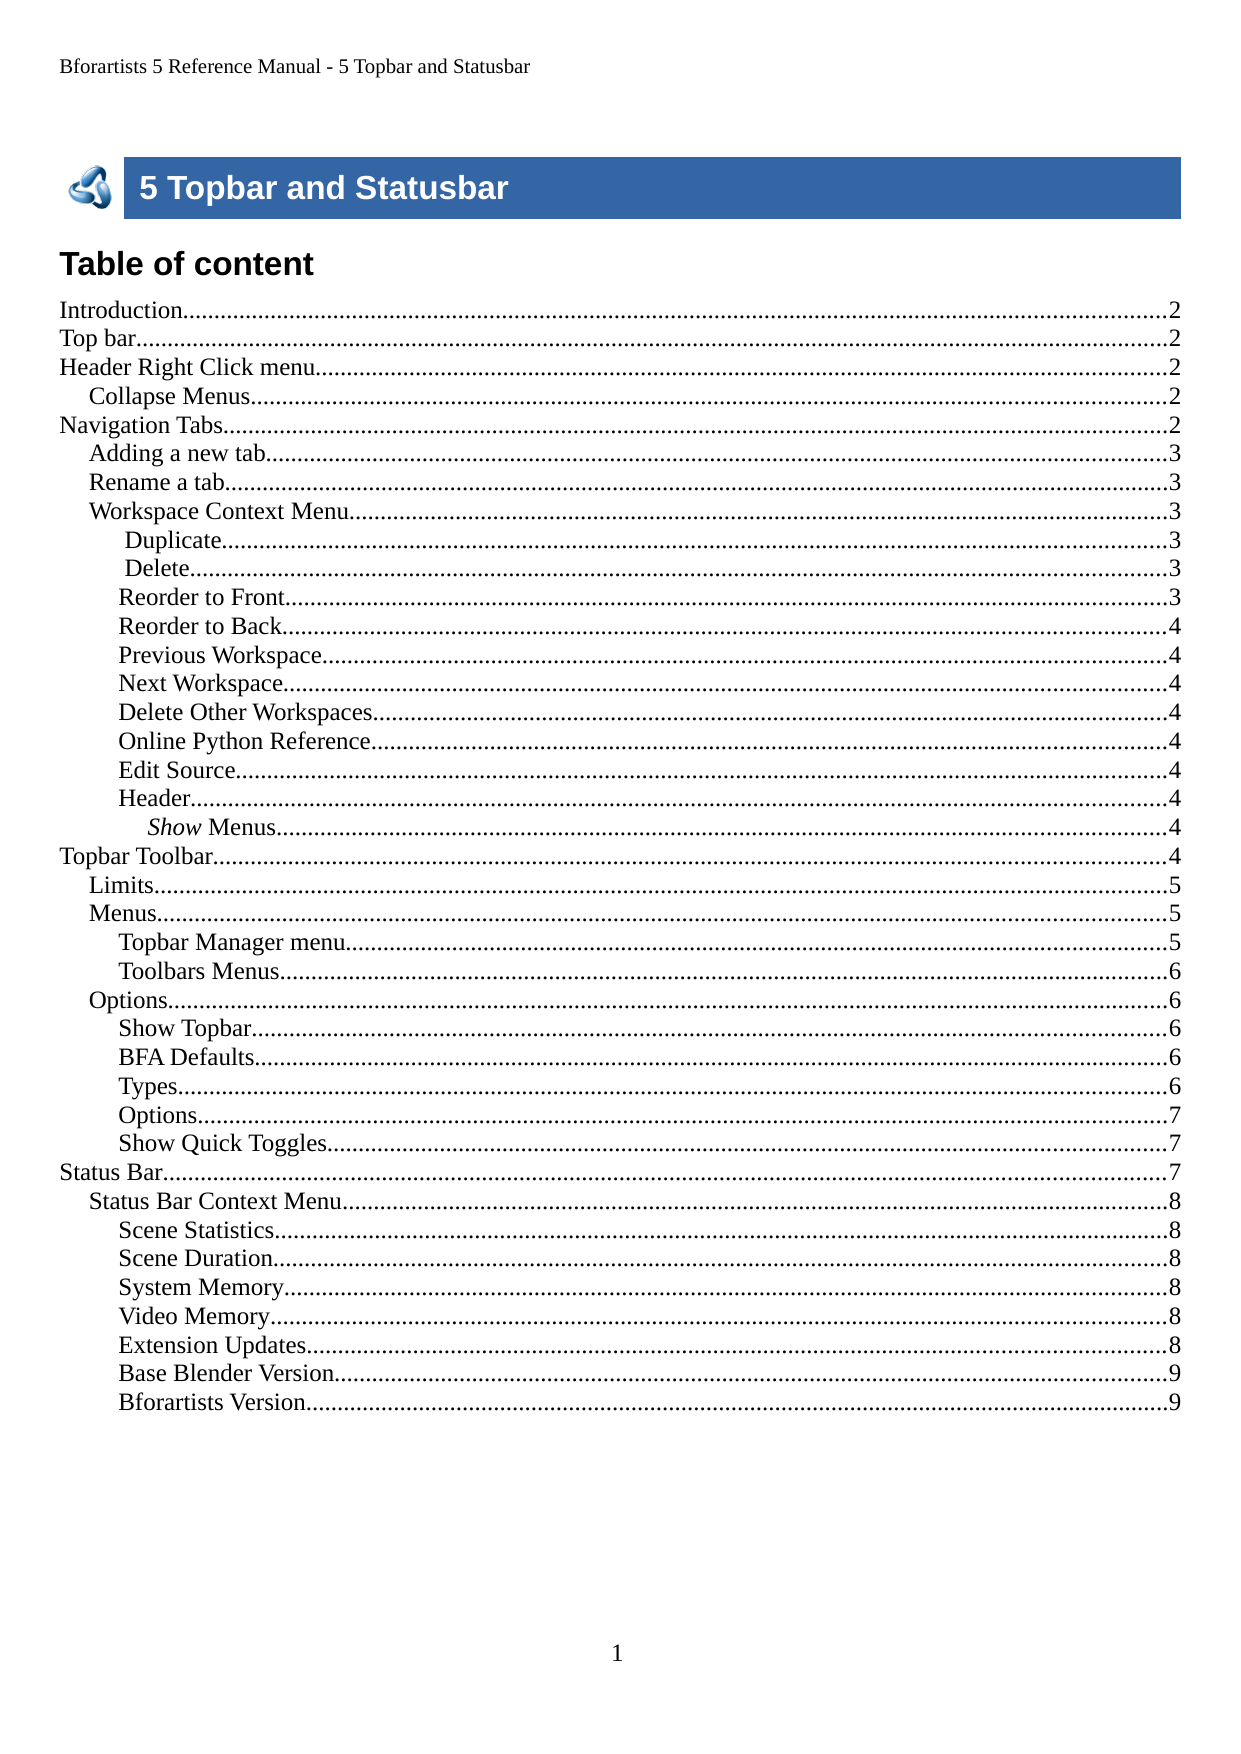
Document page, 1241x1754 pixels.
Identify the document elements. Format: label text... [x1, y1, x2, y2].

text Options 6 [88, 985, 1181, 1013]
text Edit Source 4 [118, 755, 1181, 783]
text Header Right Click menu 2 [59, 352, 1181, 381]
text Delete Other Workspaces 4 [118, 697, 1181, 726]
text System Memory 8 [118, 1272, 1181, 1301]
text Base Blender Version 9 [118, 1358, 1181, 1387]
text Status Bar 7 [59, 1157, 1181, 1186]
text Online Python Reference 4 [118, 726, 1181, 755]
subtitle Table of content [59, 244, 1181, 282]
text Bforartists Version 9 [118, 1387, 1181, 1416]
text Introduction 2 [59, 295, 1181, 323]
table_header [59, 157, 124, 219]
text Top bar 2 [59, 323, 1181, 352]
text Extension Updates 8 [118, 1330, 1181, 1358]
text Show Quick Toggles 7 [118, 1128, 1181, 1157]
text Types 6 [118, 1071, 1181, 1100]
text Rename a tab 3 [88, 467, 1181, 496]
text Delete 3 [118, 553, 1181, 582]
text Topbar Manager menu 5 [118, 927, 1181, 956]
text Duplicate 3 [118, 525, 1181, 553]
text Video Memory 8 [118, 1301, 1181, 1330]
text Status Bar Context Menu 8 [88, 1186, 1181, 1215]
text Topbar Toolbar 4 [59, 841, 1181, 870]
text Scene Statistics 8 [118, 1215, 1181, 1243]
text BFA Defaults 6 [118, 1042, 1181, 1071]
text Show Topbar 6 [118, 1013, 1181, 1042]
text Show Menus 4 [147, 812, 1181, 841]
text Collapse Menus 2 [88, 381, 1181, 410]
text Reorder to Front 3 [118, 582, 1181, 611]
text Header 4 [118, 783, 1181, 812]
text Options 7 [118, 1100, 1181, 1128]
text Limits 5 [88, 870, 1181, 898]
text Toolbars Menus 6 [118, 956, 1181, 985]
picture [65, 162, 114, 212]
text Navigation Tabs 2 [59, 410, 1181, 438]
text Previous Workspace 4 [118, 640, 1181, 668]
text Next Workspace 4 [118, 668, 1181, 697]
text Scene Duration 8 [118, 1243, 1181, 1272]
table_header 5 Topbar and Statusbar [124, 157, 1181, 219]
text Adding a new tab 3 [88, 438, 1181, 467]
text Reorder to Back 4 [118, 611, 1181, 640]
text Workspace Context Menu 3 [88, 496, 1181, 525]
text Menus 5 [88, 898, 1181, 927]
